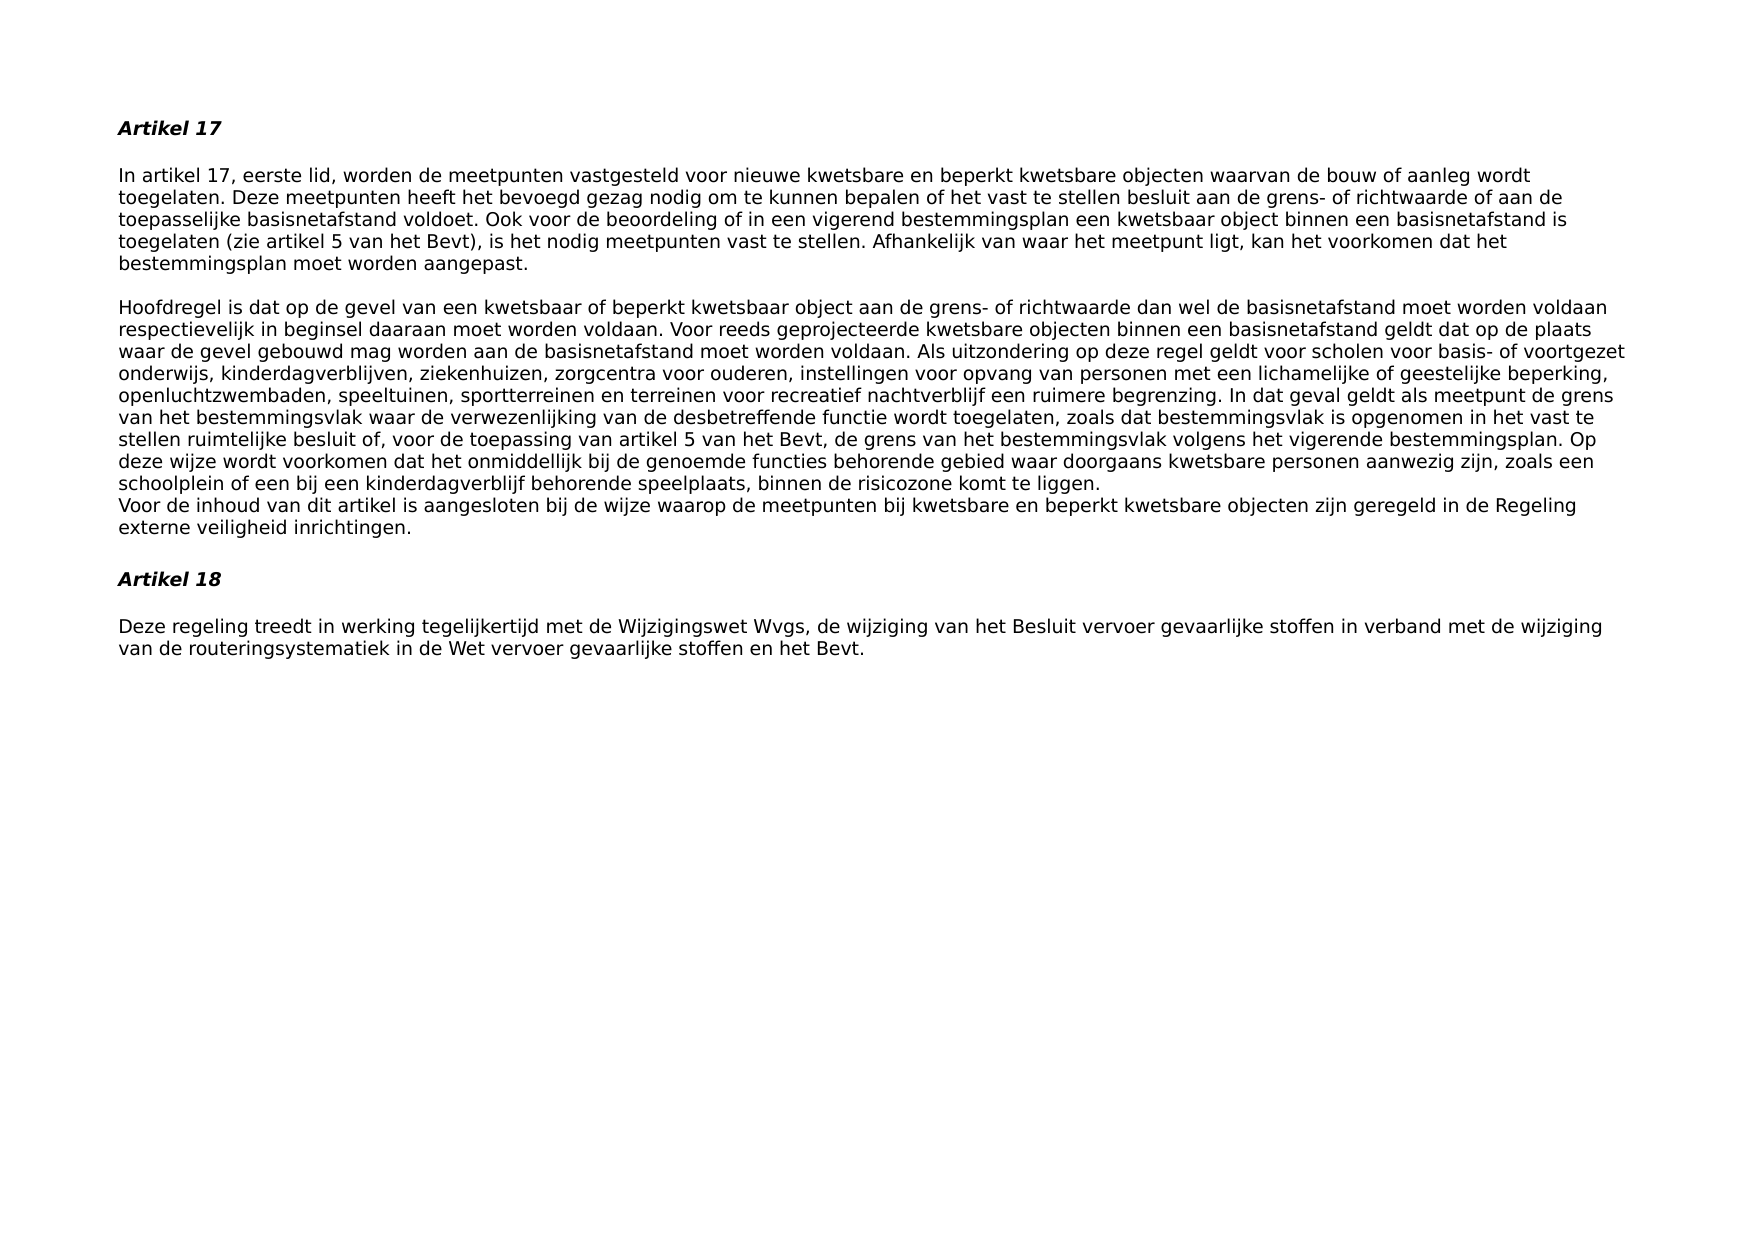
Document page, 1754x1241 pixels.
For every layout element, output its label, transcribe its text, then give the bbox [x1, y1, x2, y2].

subtitle Artikel 18 [118, 569, 1636, 591]
text In artikel 17, eerste lid, worden de meetpunten vastgesteld voor nieuwe kwetsbare en beperkt kwetsbare objecten waarvan de bouw of aanleg wordt toegelaten. Deze meetpunten heeft het bevoegd gezag nodig om te kunnen bepalen of het vast te stellen besluit aan de grens- of richtwaarde of aan de toepasselijke basisnetafstand voldoet. Ook voor de beoordeling of in een vigerend bestemmingsplan een kwetsbaar object binnen een basisnetafstand is toegelaten (zie artikel 5 van het Bevt), is het nodig meetpunten vast te stellen. Afhankelijk van waar het meetpunt ligt, kan het voorkomen dat het bestemmingsplan moet worden aangepast. [118, 165, 1636, 275]
text Deze regeling treedt in werking tegelijkertijd met de Wijzigingswet Wvgs, de wijziging van het Besluit vervoer gevaarlijke stoffen in verband met de wijziging van de routeringsystematiek in de Wet vervoer gevaarlijke stoffen en het Bevt. [118, 616, 1636, 659]
text Hoofdregel is dat op de gevel van een kwetsbaar of beperkt kwetsbaar object aan de grens- of richtwaarde dan wel de basisnetafstand moet worden voldaan respectievelijk in beginsel daaraan moet worden voldaan. Voor reeds geprojecteerde kwetsbare objecten binnen een basisnetafstand geldt dat op de plaats waar de gevel gebouwd mag worden aan de basisnetafstand moet worden voldaan. Als uitzondering op deze regel geldt voor scholen voor basis- of voortgezet onderwijs, kinderdagverblijven, ziekenhuizen, zorgcentra voor ouderen, instellingen voor opvang van personen met een lichamelijke of geestelijke beperking, openluchtzwembaden, speeltuinen, sportterreinen en terreinen voor recreatief nachtverblijf een ruimere begrenzing. In dat geval geldt als meetpunt de grens van het bestemmingsvlak waar de verwezenlijking van de desbetreffende functie wordt toegelaten, zoals dat bestemmingsvlak is opgenomen in het vast te stellen ruimtelijke besluit of, voor de toepassing van artikel 5 van het Bevt, de grens van het bestemmingsvlak volgens het vigerende bestemmingsplan. Op deze wijze wordt voorkomen dat het onmiddellijk bij de genoemde functies behorende gebied waar doorgaans kwetsbare personen aanwezig zijn, zoals een schoolplein of een bij een kinderdagverblijf behorende speelplaats, binnen de risicozone komt te liggen. [118, 297, 1636, 495]
text Voor de inhoud van dit artikel is aangesloten bij de wijze waarop de meetpunten bij kwetsbare en beperkt kwetsbare objecten zijn geregeld in de Regeling externe veiligheid inrichtingen. [118, 495, 1636, 539]
subtitle Artikel 17 [118, 118, 1636, 140]
